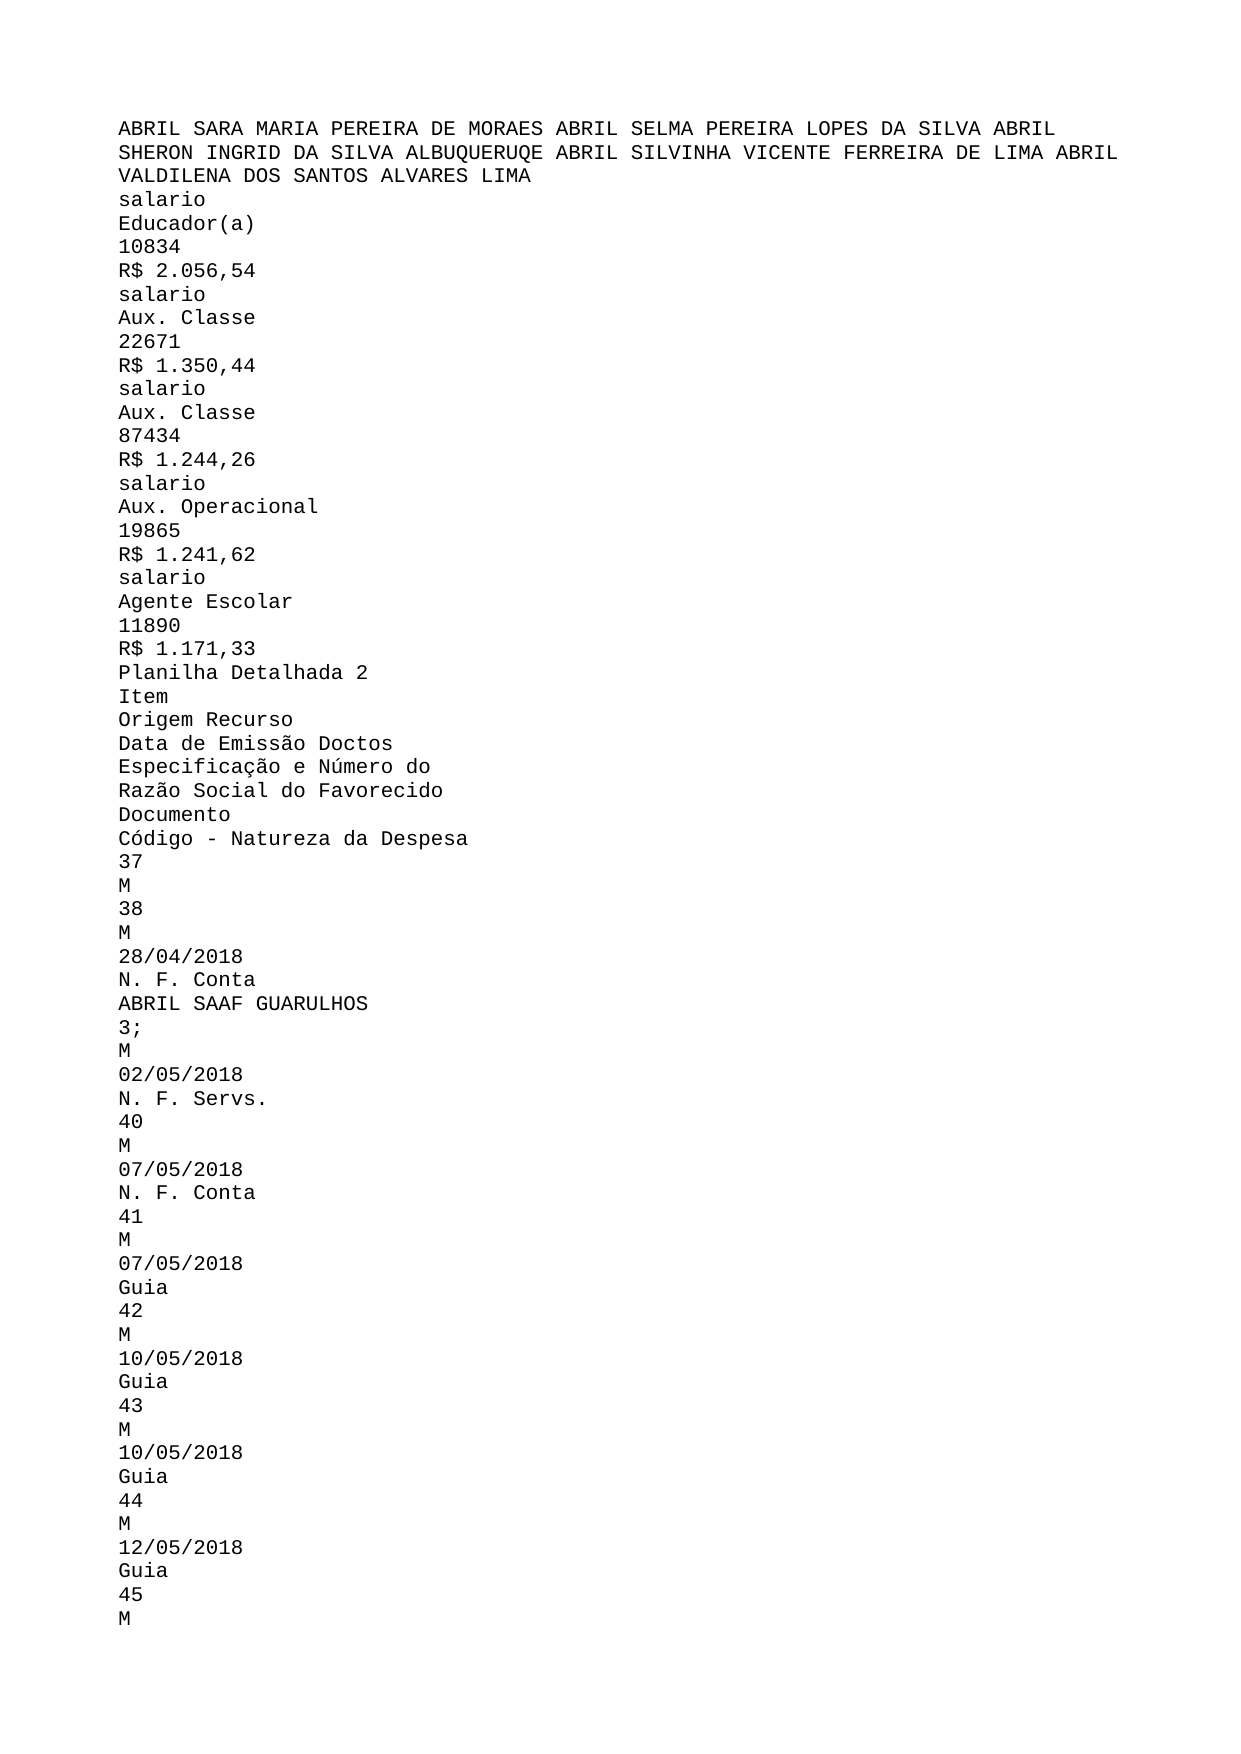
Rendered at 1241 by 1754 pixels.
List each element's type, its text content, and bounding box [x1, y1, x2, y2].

text R$ 1.171,33 [118, 638, 1122, 662]
text Guia [118, 1277, 1122, 1300]
text M [118, 922, 1122, 946]
text M [118, 1419, 1122, 1442]
text Guia [118, 1371, 1122, 1395]
text 38 [118, 898, 1122, 922]
text salario [118, 473, 1122, 496]
text N. F. Servs. [118, 1088, 1122, 1111]
text 40 [118, 1111, 1122, 1135]
text ABRIL SAAF GUARULHOS [118, 993, 1122, 1017]
text 45 [118, 1584, 1122, 1608]
text R$ 1.350,44 [118, 354, 1122, 378]
text Agente Escolar [118, 591, 1122, 615]
text 07/05/2018 [118, 1253, 1122, 1277]
text 10/05/2018 [118, 1442, 1122, 1466]
text 12/05/2018 [118, 1537, 1122, 1561]
text M [118, 1324, 1122, 1348]
text 10834 [118, 236, 1122, 260]
text Data de Emissão Doctos [118, 733, 1122, 757]
text N. F. Conta [118, 969, 1122, 993]
text salario [118, 378, 1122, 402]
text salario [118, 567, 1122, 591]
text Guia [118, 1466, 1122, 1489]
text R$ 1.241,62 [118, 544, 1122, 567]
text Planilha Detalhada 2 [118, 662, 1122, 686]
text 02/05/2018 [118, 1064, 1122, 1088]
text Documento [118, 804, 1122, 827]
text M [118, 1229, 1122, 1253]
text 87434 [118, 426, 1122, 449]
text Aux. Classe [118, 402, 1122, 426]
text 22671 [118, 331, 1122, 354]
text 42 [118, 1300, 1122, 1324]
text 44 [118, 1489, 1122, 1513]
text R$ 2.056,54 [118, 260, 1122, 284]
text Código - Natureza da Despesa [118, 827, 1122, 851]
text Aux. Operacional [118, 496, 1122, 520]
text Guia [118, 1561, 1122, 1584]
text 11890 [118, 615, 1122, 638]
text M [118, 1135, 1122, 1158]
text 41 [118, 1206, 1122, 1229]
text salario [118, 189, 1122, 213]
text Item [118, 686, 1122, 709]
text Educador(a) [118, 213, 1122, 236]
text Aux. Classe [118, 307, 1122, 331]
text 43 [118, 1395, 1122, 1419]
text salario [118, 284, 1122, 307]
text 07/05/2018 [118, 1158, 1122, 1182]
text 19865 [118, 520, 1122, 544]
text 37 [118, 851, 1122, 875]
text Origem Recurso [118, 709, 1122, 733]
text 10/05/2018 [118, 1348, 1122, 1371]
text M [118, 1608, 1122, 1631]
text 3; [118, 1017, 1122, 1040]
text Especificação e Número do [118, 757, 1122, 780]
text M [118, 1513, 1122, 1537]
text Razão Social do Favorecido [118, 780, 1122, 804]
text N. F. Conta [118, 1182, 1122, 1206]
text M [118, 1040, 1122, 1064]
text 28/04/2018 [118, 946, 1122, 969]
text R$ 1.244,26 [118, 449, 1122, 473]
text M [118, 875, 1122, 898]
text ABRIL SARA MARIA PEREIRA DE MORAES ABRIL SELMA PEREIRA LOPES DA SILVA ABRIL SHERON INGRID DA SILVA ALBUQUERUQE ABRIL SILVINHA VICENTE FERREIRA DE LIMA ABRIL VALDILENA DOS SANTOS ALVARES LIMA [118, 118, 1122, 189]
